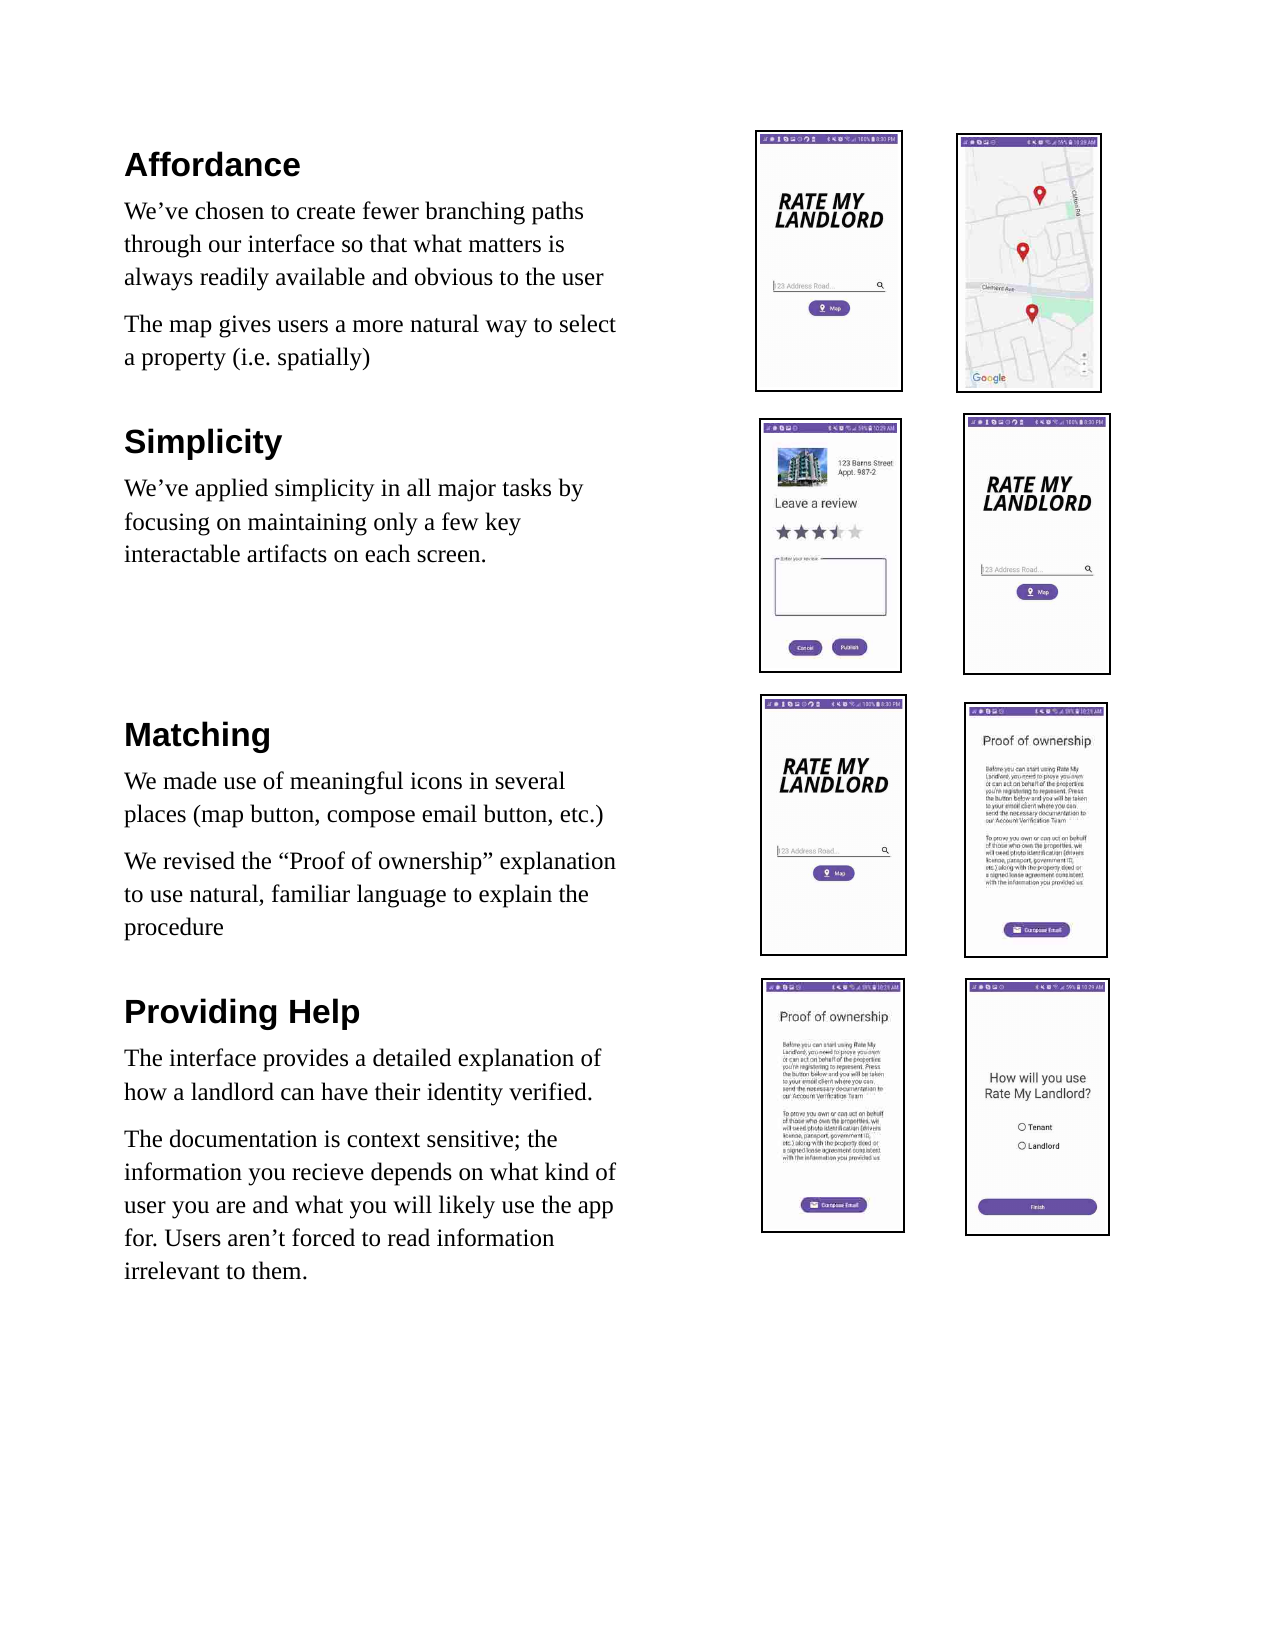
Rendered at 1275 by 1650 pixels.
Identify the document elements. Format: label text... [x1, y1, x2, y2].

picture [968, 417, 1106, 671]
table_cell [638, 396, 1157, 688]
picture [763, 423, 897, 668]
picture [760, 134, 898, 387]
table_cell Matching We made use of meaningful icons in several places (map button, compose email button, etc.) We revised the “Proof of ownership” explanation to use natural, familiar language to explain the procedure [118, 688, 637, 966]
table_cell [638, 118, 1157, 396]
picture [969, 707, 1104, 954]
table_cell Affordance We’ve chosen to create fewer branching paths through our interface so that what matters is always readily available and obvious to the user The map gives users a more natural way to select a property (i.e. spatially) [118, 118, 637, 396]
picture [764, 699, 903, 952]
table_cell [638, 966, 1157, 1309]
table_cell [638, 688, 1157, 966]
picture [969, 982, 1105, 1232]
table_cell Simplicity We’ve applied simplicity in all major tasks by focusing on maintaining only a few key interactable artifacts on each screen. [118, 396, 637, 688]
picture [960, 137, 1098, 388]
table_cell Providing Help The interface provides a detailed explanation of how a landlord can have their identity verified. The documentation is context sensitive; the information you recieve depends on what kind of user you are and what you will likely use the app for. Users aren’t forced to read information irrelevant to them. [118, 966, 637, 1309]
picture [766, 982, 901, 1229]
